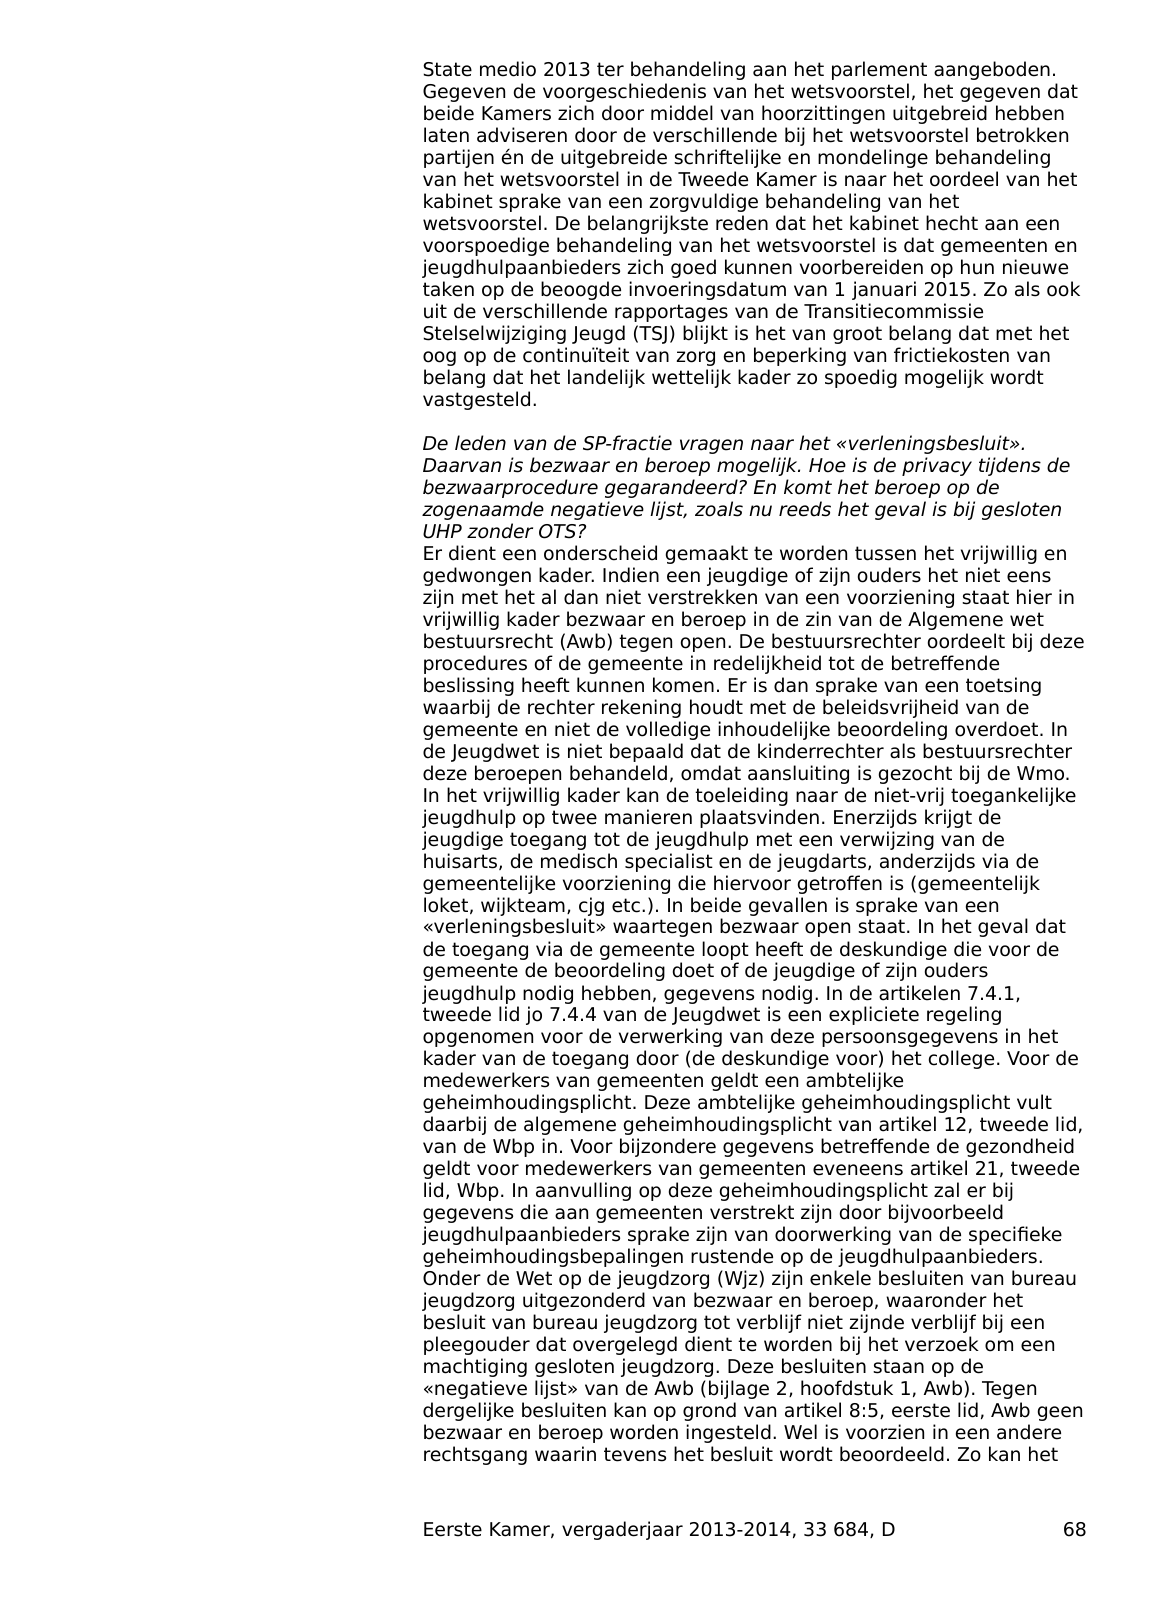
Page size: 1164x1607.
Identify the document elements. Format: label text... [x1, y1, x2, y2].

text Onder de Wet op de jeugdzorg (Wjz) zijn enkele besluiten van bureau jeugdzorg uitgezonderd van bezwaar en beroep, waaronder het besluit van bureau jeugdzorg tot verblijf niet zijnde verblijf bij een pleegouder dat overgelegd dient te worden bij het verzoek om een machtiging gesloten jeugdzorg. Deze besluiten staan op de «negatieve lijst» van de Awb (bijlage 2, hoofdstuk 1, Awb). Tegen dergelijke besluiten kan op grond van artikel 8:5, eerste lid, Awb geen bezwaar en beroep worden ingesteld. Wel is voorzien in een andere rechtsgang waarin tevens het besluit wordt beoordeeld. Zo kan het [422, 1268, 1087, 1466]
text Er dient een onderscheid gemaakt te worden tussen het vrijwillig en gedwongen kader. Indien een jeugdige of zijn ouders het niet eens zijn met het al dan niet verstrekken van een voorziening staat hier in vrijwillig kader bezwaar en beroep in de zin van de Algemene wet bestuursrecht (Awb) tegen open. De bestuursrechter oordeelt bij deze procedures of de gemeente in redelijkheid tot de betreffende beslissing heeft kunnen komen. Er is dan sprake van een toetsing waarbij de rechter rekening houdt met de beleidsvrijheid van de gemeente en niet de volledige inhoudelijke beoordeling overdoet. In de Jeugdwet is niet bepaald dat de kinderrechter als bestuursrechter deze beroepen behandeld, omdat aansluiting is gezocht bij de Wmo. [422, 543, 1087, 784]
text De leden van de SP-fractie vragen naar het «verleningsbesluit». Daarvan is bezwaar en beroep mogelijk. Hoe is de privacy tijdens de bezwaarprocedure gegarandeerd? En komt het beroep op de zogenaamde negatieve lijst, zoals nu reeds het geval is bij gesloten UHP zonder OTS? [422, 433, 1087, 543]
text In het vrijwillig kader kan de toeleiding naar de niet-vrij toegankelijke jeugdhulp op twee manieren plaatsvinden. Enerzijds krijgt de jeugdige toegang tot de jeugdhulp met een verwijzing van de huisarts, de medisch specialist en de jeugdarts, anderzijds via de gemeentelijke voorziening die hiervoor getroffen is (gemeentelijk loket, wijkteam, cjg etc.). In beide gevallen is sprake van een «verleningsbesluit» waartegen bezwaar open staat. In het geval dat de toegang via de gemeente loopt heeft de deskundige die voor de gemeente de beoordeling doet of de jeugdige of zijn ouders jeugdhulp nodig hebben, gegevens nodig. In de artikelen 7.4.1, tweede lid jo 7.4.4 van de Jeugdwet is een expliciete regeling opgenomen voor de verwerking van deze persoonsgegevens in het kader van de toegang door (de deskundige voor) het college. Voor de medewerkers van gemeenten geldt een ambtelijke geheimhoudingsplicht. Deze ambtelijke geheimhoudingsplicht vult daarbij de algemene geheimhoudingsplicht van artikel 12, tweede lid, van de Wbp in. Voor bijzondere gegevens betreffende de gezondheid geldt voor medewerkers van gemeenten eveneens artikel 21, tweede lid, Wbp. In aanvulling op deze geheimhoudingsplicht zal er bij gegevens die aan gemeenten verstrekt zijn door bijvoorbeeld jeugdhulpaanbieders sprake zijn van doorwerking van de specifieke geheimhoudingsbepalingen rustende op de jeugdhulpaanbieders. [422, 784, 1087, 1268]
text State medio 2013 ter behandeling aan het parlement aangeboden. Gegeven de voorgeschiedenis van het wetsvoorstel, het gegeven dat beide Kamers zich door middel van hoorzittingen uitgebreid hebben laten adviseren door de verschillende bij het wetsvoorstel betrokken partijen én de uitgebreide schriftelijke en mondelinge behandeling van het wetsvoorstel in de Tweede Kamer is naar het oordeel van het kabinet sprake van een zorgvuldige behandeling van het wetsvoorstel. De belangrijkste reden dat het kabinet hecht aan een voorspoedige behandeling van het wetsvoorstel is dat gemeenten en jeugdhulpaanbieders zich goed kunnen voorbereiden op hun nieuwe taken op de beoogde invoeringsdatum van 1 januari 2015. Zo als ook uit de verschillende rapportages van de Transitiecommissie Stelselwijziging Jeugd (TSJ) blijkt is het van groot belang dat met het oog op de continuïteit van zorg en beperking van frictiekosten van belang dat het landelijk wettelijk kader zo spoedig mogelijk wordt vastgesteld. [422, 59, 1087, 411]
